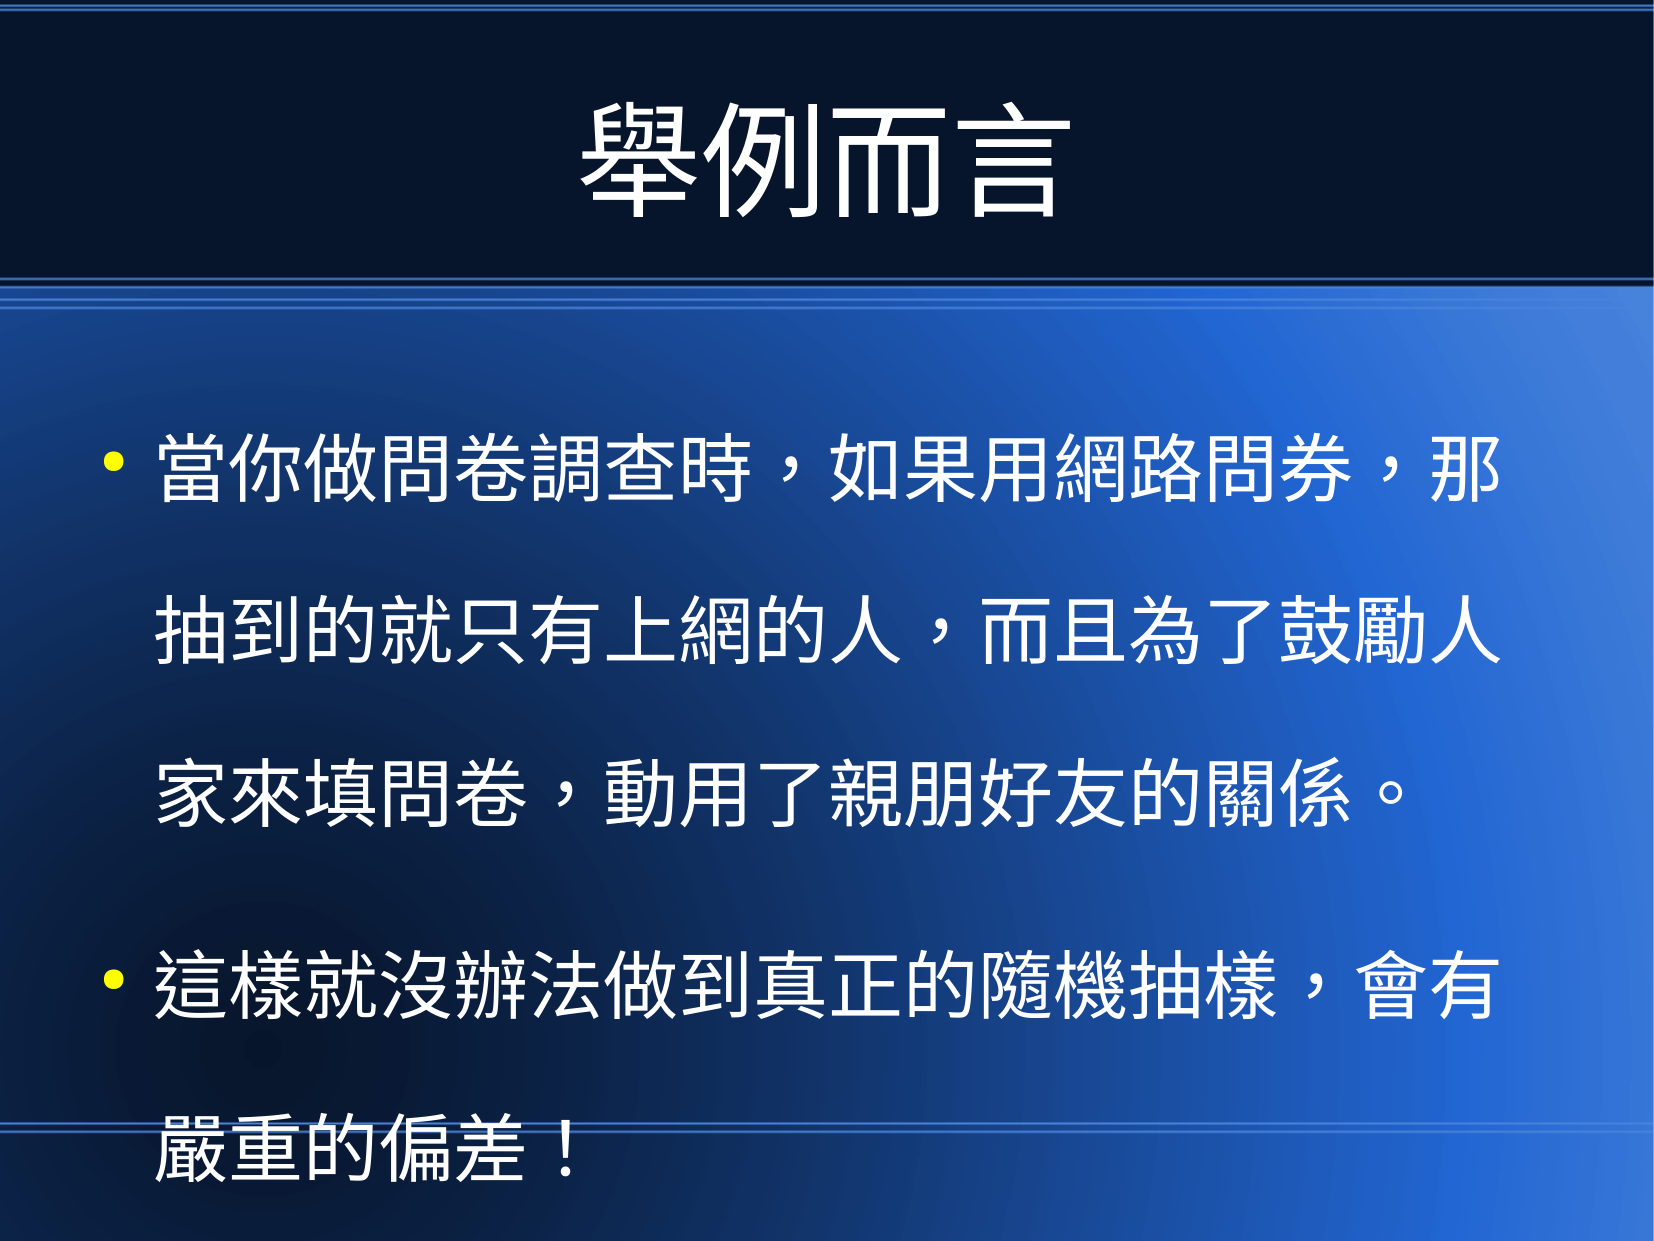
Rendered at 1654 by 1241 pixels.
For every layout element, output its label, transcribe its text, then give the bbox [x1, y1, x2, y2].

picture [0, 0, 1654, 1241]
list 當你做問卷調查時，如果用網路問券，那抽到的就只有上網的人，而且為了鼓勵人家來填問卷，動用了親朋好友的關係。 這樣就沒辦法做到真正的隨機抽樣，會有嚴重的偏差！ [82, 355, 1571, 1241]
title 舉例而言 [82, 49, 1571, 257]
